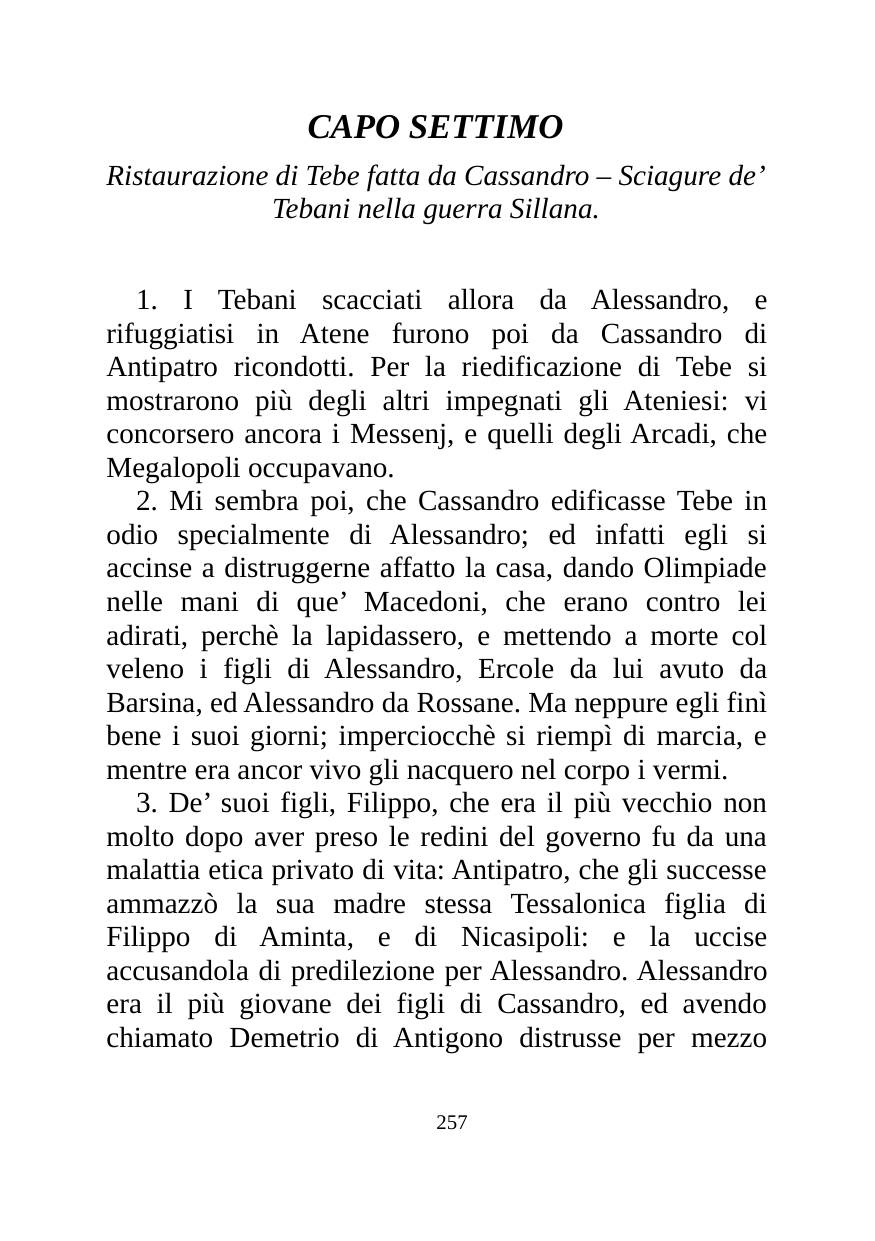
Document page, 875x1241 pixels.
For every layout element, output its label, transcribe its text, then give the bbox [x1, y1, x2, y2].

text 2. Mi sembra poi, che Cassandro edificasse Tebe in odio specialmente di Alessandro; ed infatti egli si accinse a distruggerne affatto la casa, dando Olimpiade nelle mani di que’ Macedoni, che erano contro lei adirati, perchè la lapidassero, e mettendo a morte col veleno i figli di Alessandro, Ercole da lui avuto da Barsina, ed Alessandro da Rossane. Ma neppure egli finì bene i suoi giorni; imperciocchè si riempì di marcia, e mentre era ancor vivo gli nacquero nel corpo i vermi. [106, 483, 768, 785]
text 3. De’ suoi figli, Filippo, che era il più vecchio non molto dopo aver preso le redini del governo fu da una malattia etica privato di vita: Antipatro, che gli successe ammazzò la sua madre stessa Tessalonica figlia di Filippo di Aminta, e di Nicasipoli: e la uccise accusandola di predilezione per Alessandro. Alessandro era il più giovane dei figli di Cassandro, ed avendo chiamato Demetrio di Antigono distrusse per mezzo [106, 785, 768, 1054]
text 1. I Tebani scacciati allora da Alessandro, e rifuggiatisi in Atene furono poi da Cassandro di Antipatro ricondotti. Per la riedificazione di Tebe si mostrarono più degli altri impegnati gli Ateniesi: vi concorsero ancora i Messenj, e quelli degli Arcadi, che Megalopoli occupavano. [106, 282, 768, 483]
subtitle CAPO SETTIMO [106, 106, 768, 146]
text Ristaurazione di Tebe fatta da Cassandro – Sciagure de’ Tebani nella guerra Sillana. [106, 158, 768, 225]
